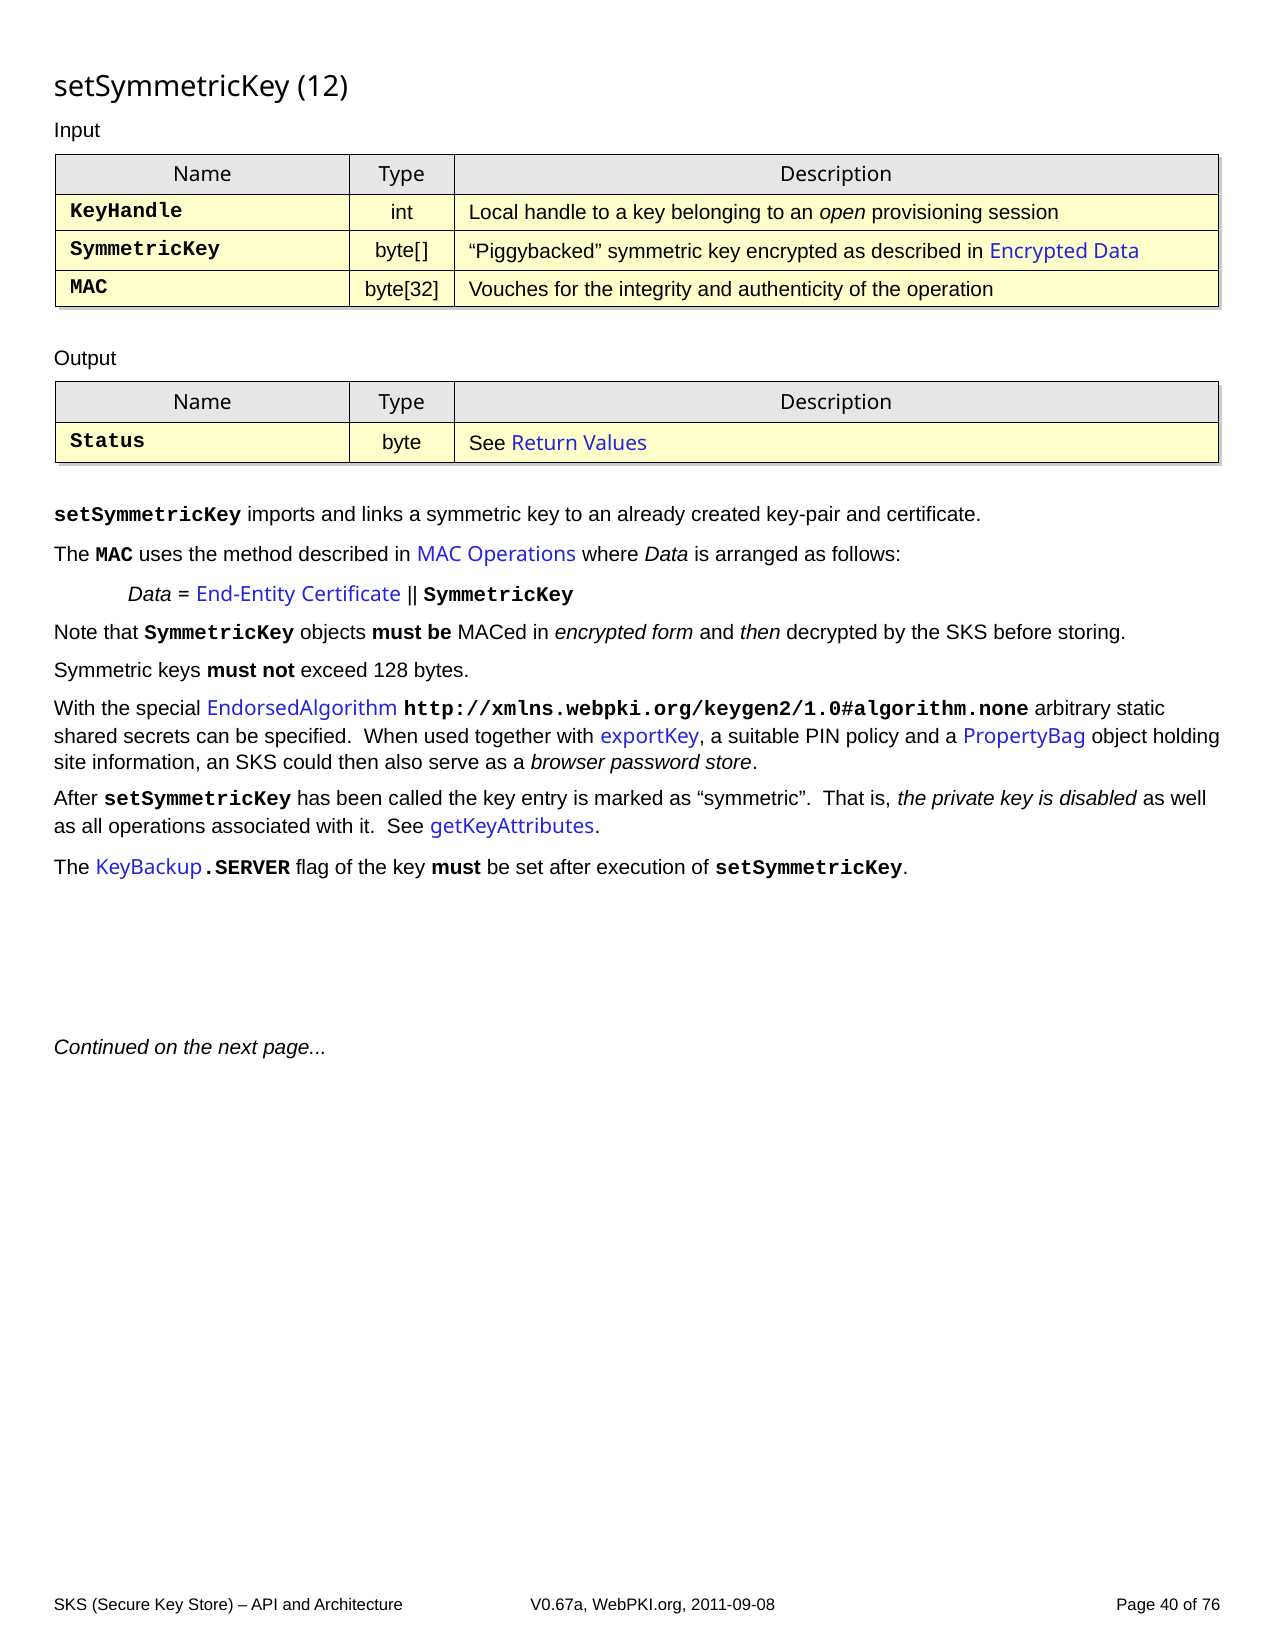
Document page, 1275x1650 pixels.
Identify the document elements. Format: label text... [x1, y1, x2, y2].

table_header Type [350, 382, 454, 422]
table_cell KeyHandle [56, 195, 349, 230]
text The MAC uses the method described in MAC Operations where Data is arranged as follows: [54, 539, 1221, 568]
text Note that SymmetricKey objects must be MACed in encrypted form and then decrypted by the SKS before storing. [54, 620, 1221, 646]
text Data = End-Entity Certificate || SymmetricKey [54, 579, 1221, 608]
table_cell See Return Values [455, 423, 1218, 462]
text setSymmetricKey imports and links a symmetric key to an already created key-pair and certificate. [54, 502, 1221, 527]
table_cell “Piggybacked” symmetric key encrypted as described in Encrypted Data [455, 231, 1218, 270]
text Output [54, 346, 1221, 369]
table_cell Vouches for the integrity and authenticity of the operation [455, 271, 1218, 306]
table_cell Local handle to a key belonging to an open provisioning session [455, 195, 1218, 230]
table_cell byte⁮[ ] [350, 231, 454, 270]
subtitle setSymmetricKey (12) [54, 66, 1221, 105]
table_cell byte [350, 423, 454, 462]
table_cell int [350, 195, 454, 230]
table_header Description [455, 382, 1218, 422]
table_header Name [56, 155, 349, 194]
table_cell SymmetricKey [56, 231, 349, 270]
text Symmetric keys must not exceed 128 bytes. [54, 657, 1221, 681]
table_cell MAC [56, 271, 349, 306]
table_cell Status [56, 423, 349, 462]
text Input [54, 118, 1221, 142]
text Continued on the next page... [54, 1035, 1221, 1059]
text The KeyBackup.SERVER flag of the key must be set after execution of setSymmetricKey. [54, 852, 1221, 880]
table_header Type [350, 155, 454, 194]
text After setSymmetricKey has been called the key entry is marked as “symmetric”. That is, the private key is disabled as well as all operations associated with it. See getKeyAttributes. [54, 786, 1221, 840]
table_cell byte⁮[32] [350, 271, 454, 306]
table_header Description [455, 155, 1218, 194]
text With the special EndorsedAlgorithm http://xmlns.webpki.org/keygen2/1.0#algorithm.none arbitrary static shared secrets can be specified. When used together with exportKey, a suitable PIN policy and a PropertyBag object holding site information, an SKS could then also serve as a browser password store. [54, 693, 1221, 774]
table_header Name [56, 382, 349, 422]
